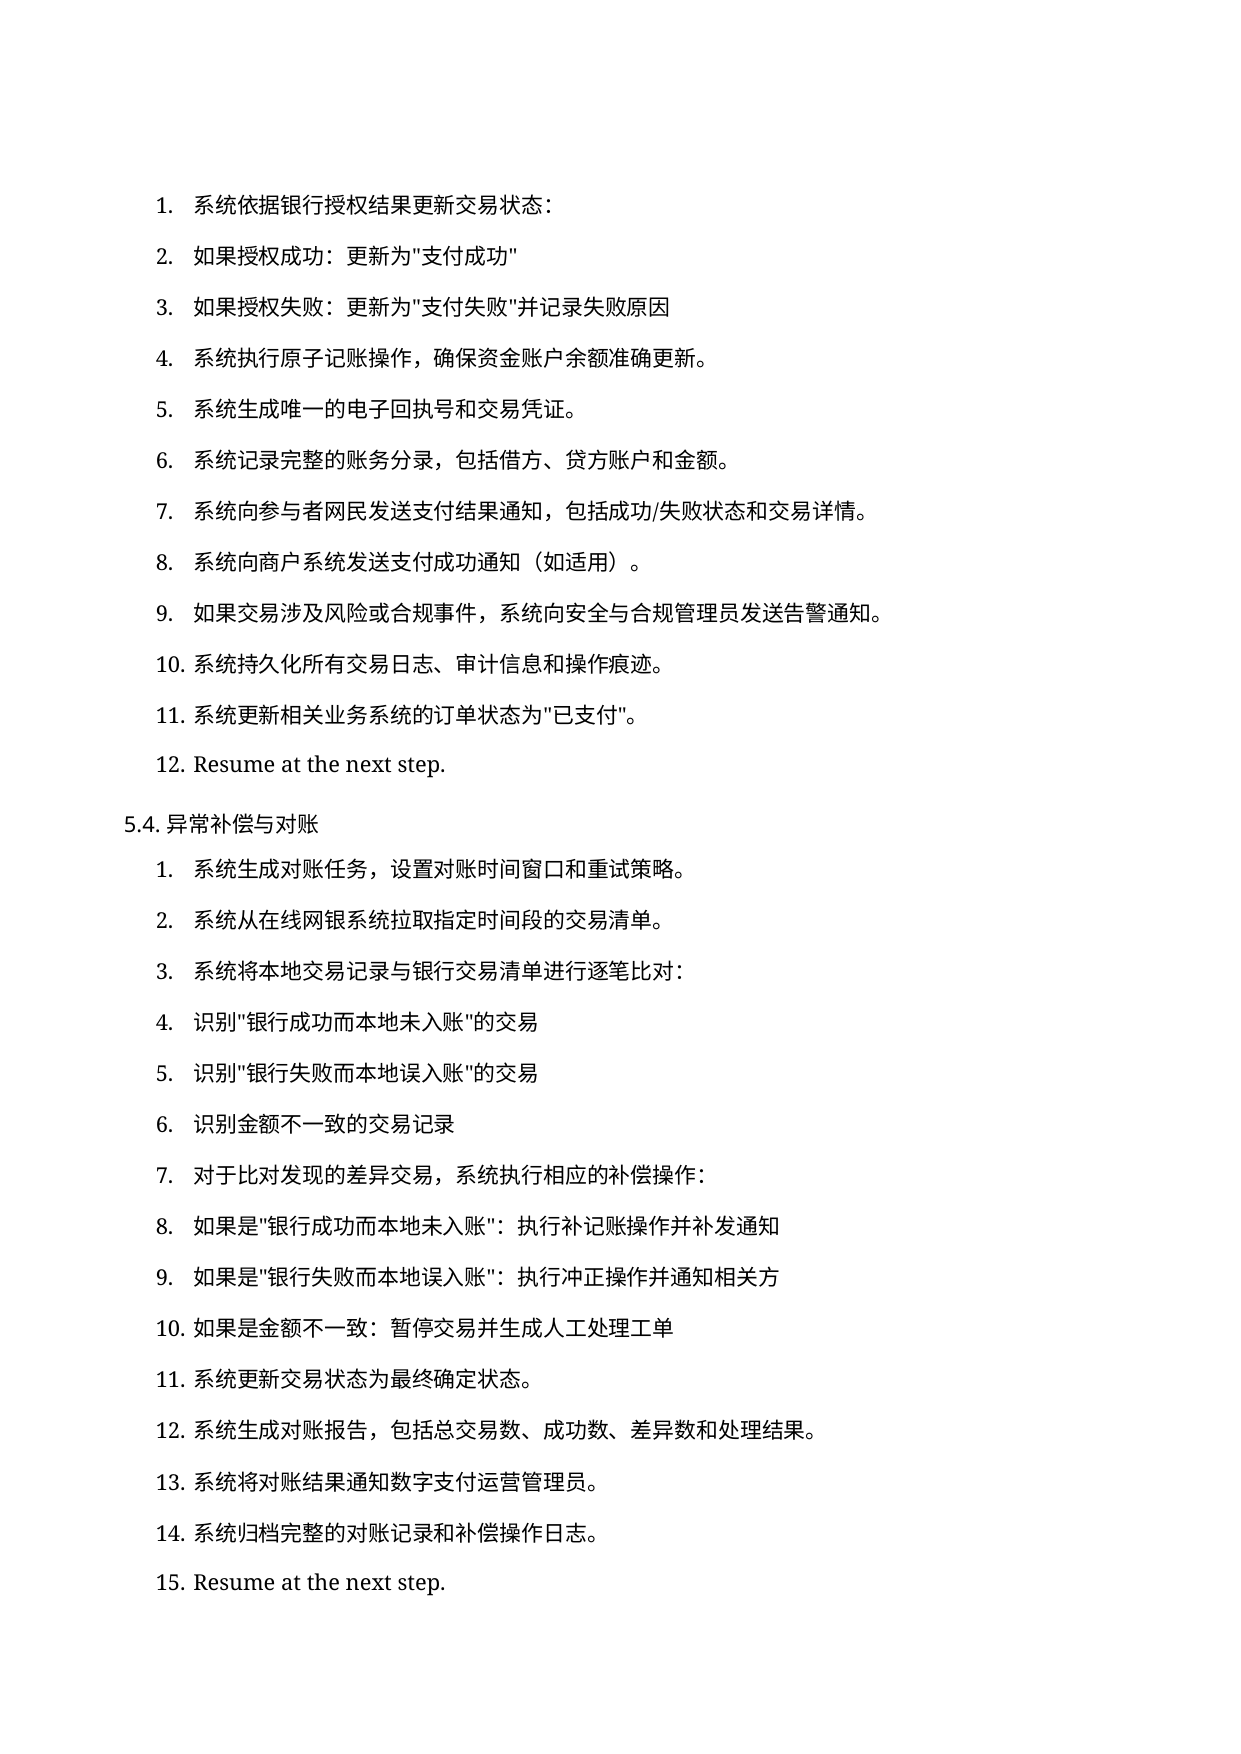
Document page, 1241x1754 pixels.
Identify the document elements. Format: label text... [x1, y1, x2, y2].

list 系统向参与者网民发送支付结果通知，包括成功/失败状态和交易详情。 [156, 494, 1122, 526]
list 识别"银行成功而本地未入账"的交易 [156, 1005, 1122, 1037]
list 系统从在线网银系统拉取指定时间段的交易清单。 [156, 903, 1122, 935]
list 如果授权成功：更新为"支付成功" [156, 239, 1122, 270]
list 如果授权失败：更新为"支付失败"并记录失败原因 [156, 290, 1122, 321]
list 识别金额不一致的交易记录 [156, 1107, 1122, 1139]
list 系统生成对账任务，设置对账时间窗口和重试策略。 [156, 852, 1122, 884]
list 系统更新相关业务系统的订单状态为"已支付"。 [156, 698, 1122, 730]
list 系统更新交易状态为最终确定状态。 [156, 1362, 1122, 1394]
list 如果是"银行失败而本地误入账"：执行冲正操作并通知相关方 [156, 1260, 1122, 1292]
list 系统归档完整的对账记录和补偿操作日志。 [156, 1516, 1122, 1547]
list 系统生成对账报告，包括总交易数、成功数、差异数和处理结果。 [156, 1413, 1122, 1445]
list 系统生成唯一的电子回执号和交易凭证。 [156, 392, 1122, 423]
list 如果交易涉及风险或合规事件，系统向安全与合规管理员发送告警通知。 [156, 596, 1122, 628]
list 系统向商户系统发送支付成功通知（如适用）。 [156, 545, 1122, 577]
list 系统持久化所有交易日志、审计信息和操作痕迹。 [156, 647, 1122, 679]
list 系统执行原子记账操作，确保资金账户余额准确更新。 [156, 341, 1122, 372]
list Resume at the next step. [156, 1567, 1122, 1596]
list 识别"银行失败而本地误入账"的交易 [156, 1056, 1122, 1088]
list Resume at the next step. [156, 749, 1122, 779]
list 系统将本地交易记录与银行交易清单进行逐笔比对： [156, 954, 1122, 986]
list 如果是"银行成功而本地未入账"：执行补记账操作并补发通知 [156, 1209, 1122, 1241]
list 如果是金额不一致：暂停交易并生成人工处理工单 [156, 1311, 1122, 1343]
list 系统依据银行授权结果更新交易状态： [156, 188, 1122, 219]
list 对于比对发现的差异交易，系统执行相应的补偿操作： [156, 1158, 1122, 1190]
list 系统将对账结果通知数字支付运营管理员。 [156, 1464, 1122, 1496]
subtitle 异常补偿与对账 [118, 807, 1122, 839]
list 系统记录完整的账务分录，包括借方、贷方账户和金额。 [156, 443, 1122, 474]
